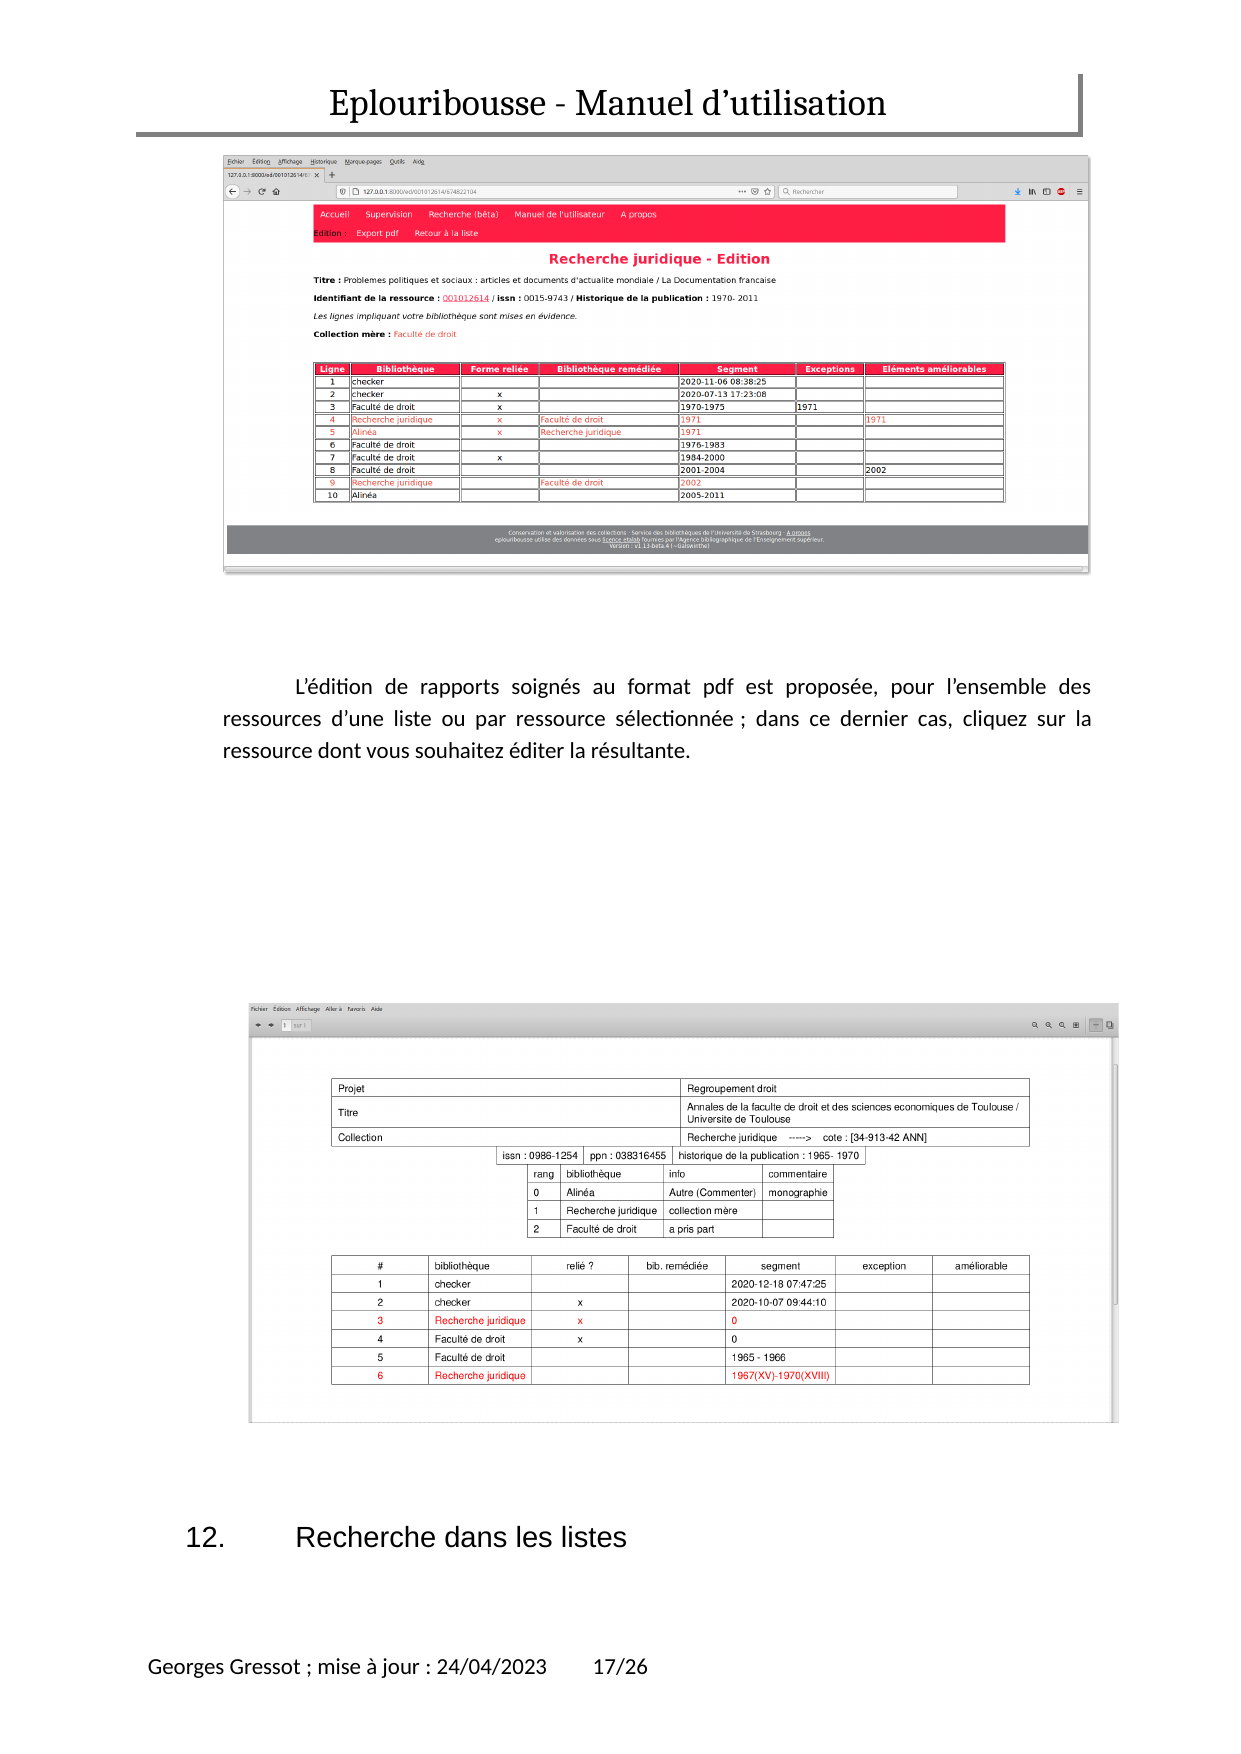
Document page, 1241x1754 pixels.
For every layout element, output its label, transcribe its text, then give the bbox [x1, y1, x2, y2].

picture [221, 153, 1092, 576]
picture [248, 1003, 1119, 1423]
list L’édition de rapports soignés au format pdf est proposée, pour l’ensemble des ressources d’une liste ou par ressource sélectionnée ; dans ce dernier cas, cliquez sur la ressource dont vous souhaitez éditer la résultante. [223, 672, 1093, 765]
subtitle Recherche dans les listes [185, 1520, 1093, 1554]
